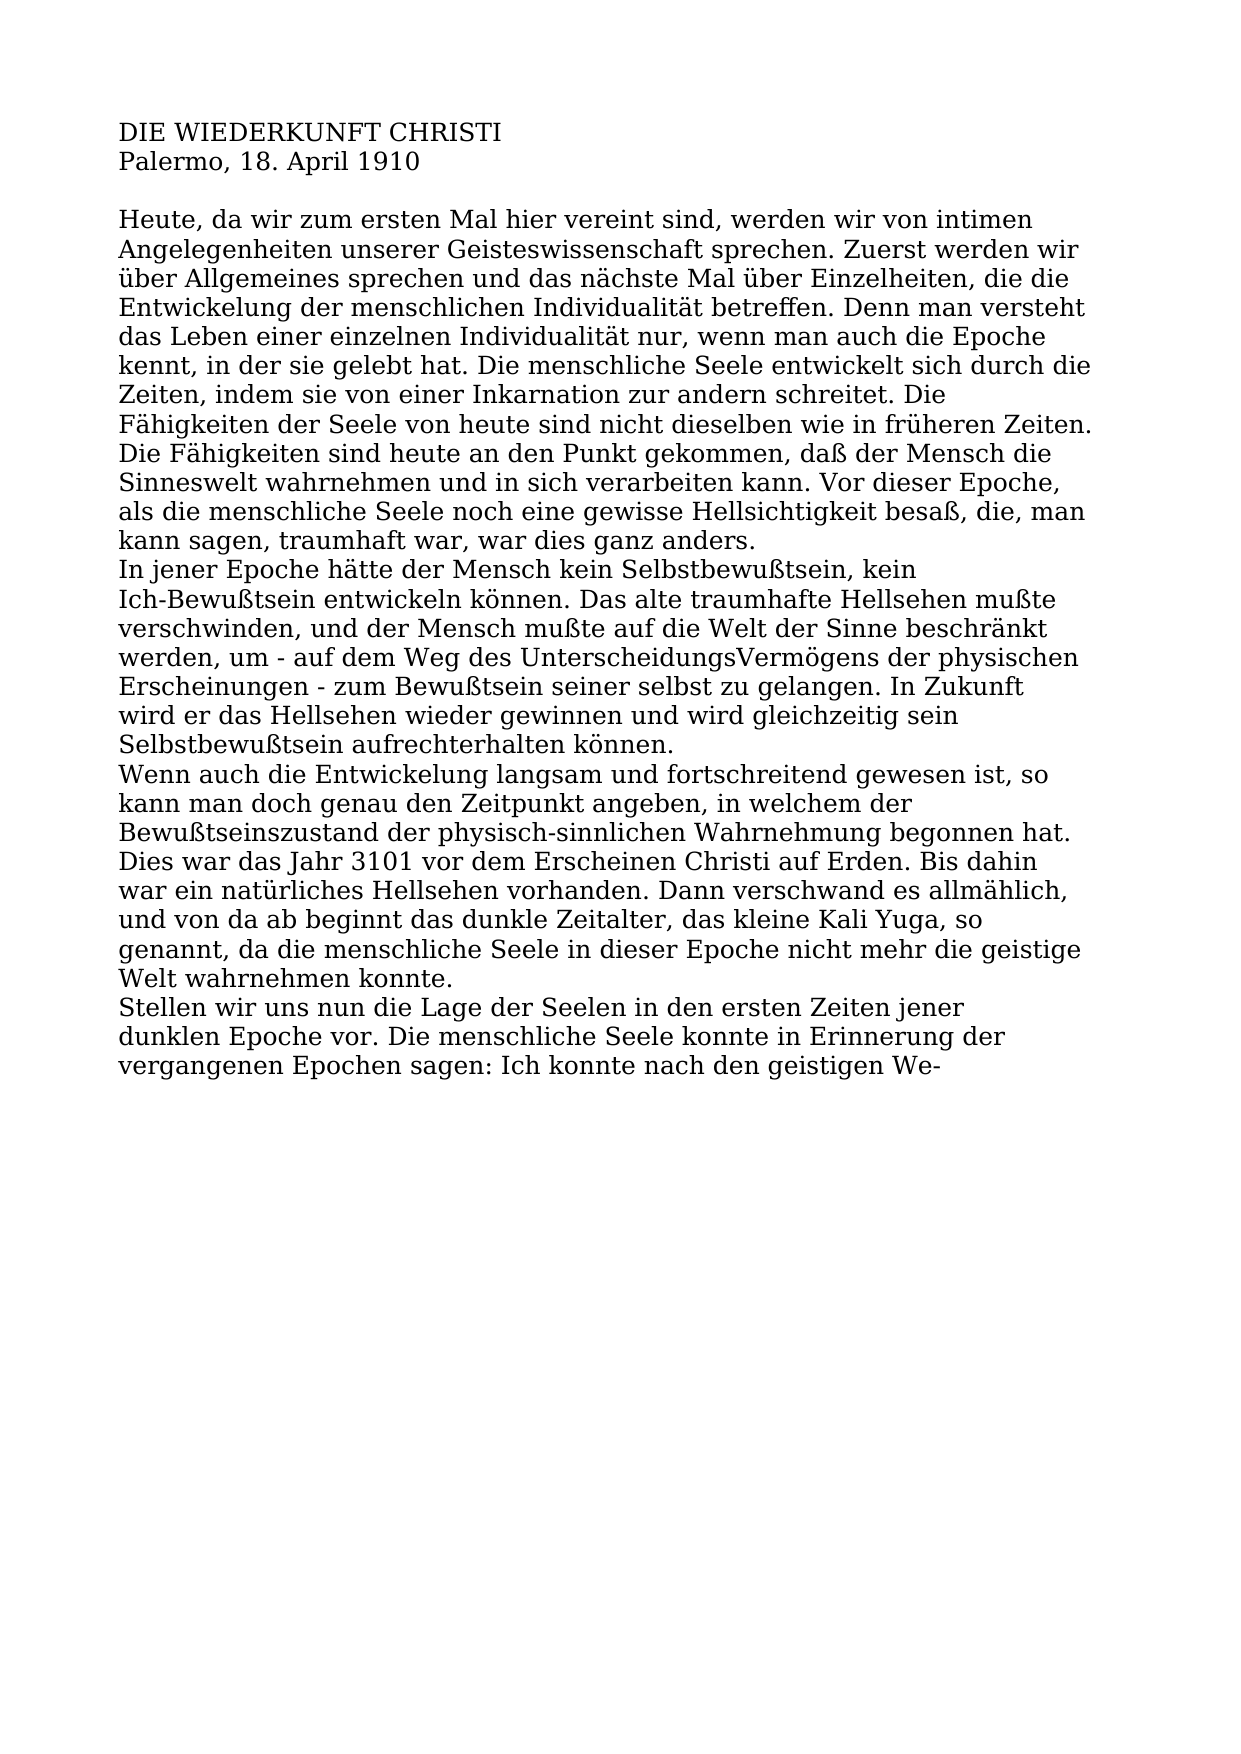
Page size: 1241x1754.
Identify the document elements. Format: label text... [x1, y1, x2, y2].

text über Allgemeines sprechen und das nächste Mal über Einzelheiten, die die [118, 264, 1122, 293]
text werden, um - auf dem Weg des UnterscheidungsVermögens der physischen [118, 643, 1122, 672]
text wird er das Hellsehen wieder gewinnen und wird gleichzeitig sein [118, 701, 1122, 731]
text Ich-Bewußtsein entwickeln können. Das alte traumhafte Hellsehen mußte [118, 585, 1122, 614]
text das Leben einer einzelnen Individualität nur, wenn man auch die Epoche [118, 322, 1122, 351]
text Welt wahrnehmen konnte. [118, 964, 1122, 993]
text kennt, in der sie gelebt hat. Die menschliche Seele entwickelt sich durch die [118, 351, 1122, 381]
text genannt, da die menschliche Seele in dieser Epoche nicht mehr die geistige [118, 935, 1122, 964]
text DIE WIEDERKUNFT CHRISTI [118, 118, 1122, 147]
text und von da ab beginnt das dunkle Zeitalter, das kleine Kali Yuga, so [118, 906, 1122, 935]
text kann man doch genau den Zeitpunkt angeben, in welchem der [118, 789, 1122, 818]
text Palermo, 18. April 1910 [118, 147, 1122, 176]
text Wenn auch die Entwickelung langsam und fortschreitend gewesen ist, so [118, 760, 1122, 789]
text Heute, da wir zum ersten Mal hier vereint sind, werden wir von intimen [118, 206, 1122, 235]
text In jener Epoche hätte der Mensch kein Selbstbewußtsein, kein [118, 556, 1122, 585]
text Sinneswelt wahrnehmen und in sich verarbeiten kann. Vor dieser Epoche, [118, 468, 1122, 497]
text Die Fähigkeiten sind heute an den Punkt gekommen, daß der Mensch die [118, 439, 1122, 468]
text kann sagen, traumhaft war, war dies ganz anders. [118, 526, 1122, 556]
text Selbstbewußtsein aufrechterhalten können. [118, 731, 1122, 760]
text Stellen wir uns nun die Lage der Seelen in den ersten Zeiten jener [118, 993, 1122, 1022]
text war ein natürliches Hellsehen vorhanden. Dann verschwand es allmählich, [118, 876, 1122, 906]
text Dies war das Jahr 3101 vor dem Erscheinen Christi auf Erden. Bis dahin [118, 847, 1122, 876]
text dunklen Epoche vor. Die menschliche Seele konnte in Erinnerung der [118, 1022, 1122, 1051]
text verschwinden, und der Mensch mußte auf die Welt der Sinne beschränkt [118, 614, 1122, 643]
text Bewußtseinszustand der physisch-sinnlichen Wahrnehmung begonnen hat. [118, 818, 1122, 847]
text Zeiten, indem sie von einer Inkarnation zur andern schreitet. Die [118, 381, 1122, 410]
text vergangenen Epochen sagen: Ich konnte nach den geistigen We- [118, 1051, 1122, 1081]
text als die menschliche Seele noch eine gewisse Hellsichtigkeit besaß, die, man [118, 497, 1122, 526]
text Erscheinungen - zum Bewußtsein seiner selbst zu gelangen. In Zukunft [118, 672, 1122, 701]
text Fähigkeiten der Seele von heute sind nicht dieselben wie in früheren Zeiten. [118, 410, 1122, 439]
text Angelegenheiten unserer Geisteswissenschaft sprechen. Zuerst werden wir [118, 235, 1122, 264]
text Entwickelung der menschlichen Individualität betreffen. Denn man versteht [118, 293, 1122, 322]
